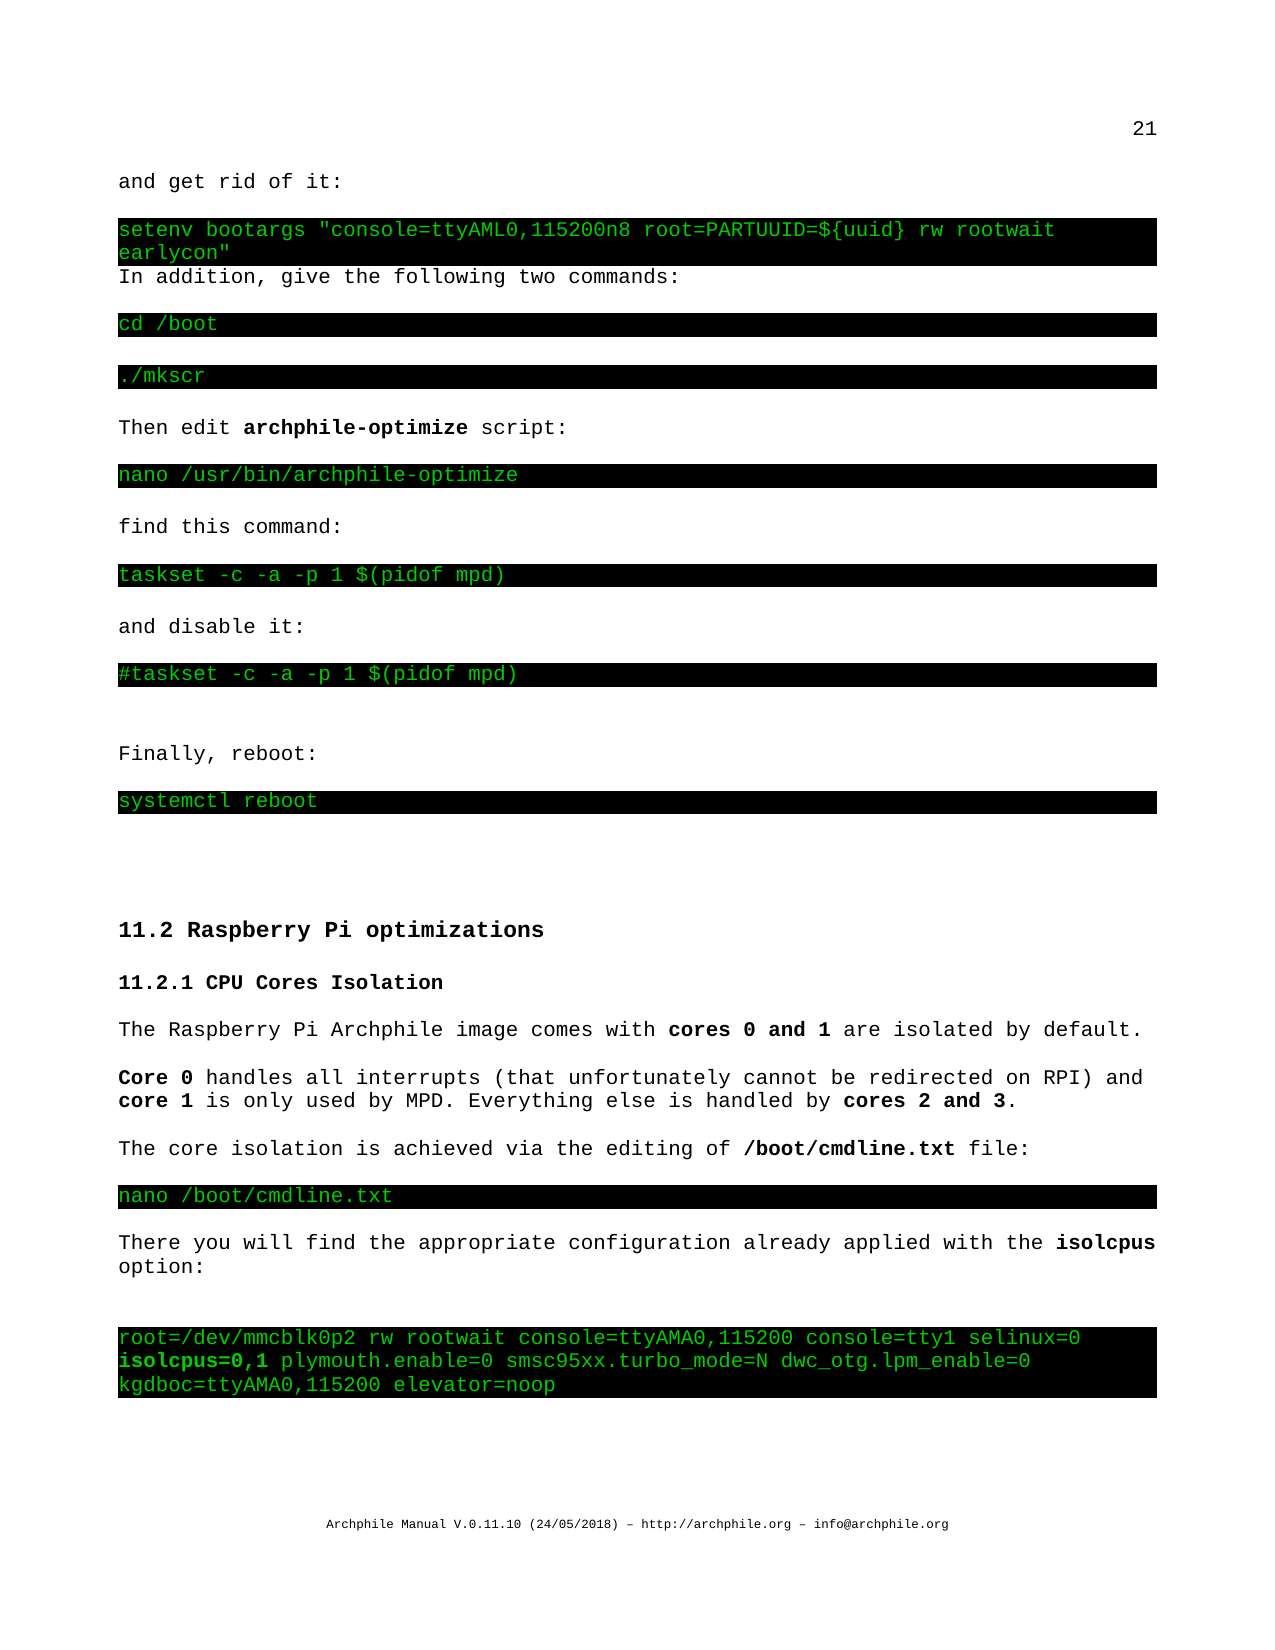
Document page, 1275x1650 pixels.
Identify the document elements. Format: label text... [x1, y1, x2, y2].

text 11.2 Raspberry Pi optimizations [118, 918, 1157, 944]
text Finally, reboot: [118, 743, 1157, 767]
text and get rid of it: [118, 171, 1157, 195]
text 11.2.1 CPU Cores Isolation [118, 972, 1157, 996]
text nano /boot/cmdline.txt [118, 1185, 1157, 1209]
text taskset -c -a -p 1 $(pidof mpd) [118, 564, 1157, 587]
text root=/dev/mmcblk0p2 rw rootwait console=ttyAMA0,115200 console=tty1 selinux=0 isolcpus=0,1 plymouth.enable=0 smsc95xx.turbo_mode=N dwc_otg.lpm_enable=0 kgdboc=ttyAMA0,115200 elevator=noop [118, 1327, 1157, 1398]
text find this command: [118, 516, 1157, 540]
text ./mkscr [118, 365, 1157, 389]
text #taskset -c -a -p 1 $(pidof mpd) [118, 663, 1157, 687]
text The core isolation is achieved via the editing of /boot/cmdline.txt file: [118, 1138, 1157, 1161]
text cd /boot [118, 313, 1157, 337]
text systemctl reboot [118, 791, 1157, 814]
text setenv bootargs "console=ttyAML0,115200n8 root=PARTUUID=${uuid} rw rootwait earlycon" [118, 218, 1157, 266]
text nano /usr/bin/archphile-optimize [118, 464, 1157, 488]
text and disable it: [118, 616, 1157, 639]
text The Raspberry Pi Archphile image comes with cores 0 and 1 are isolated by default. [118, 1019, 1157, 1043]
text In addition, give the following two commands: [118, 266, 1157, 289]
text There you will find the appropriate configuration already applied with the isolcpus option: [118, 1232, 1157, 1279]
text Then edit archphile-optimize script: [118, 417, 1157, 441]
text Core 0 handles all interrupts (that unfortunately cannot be redirected on RPI) and core 1 is only used by MPD. Everything else is handled by cores 2 and 3. [118, 1067, 1157, 1114]
